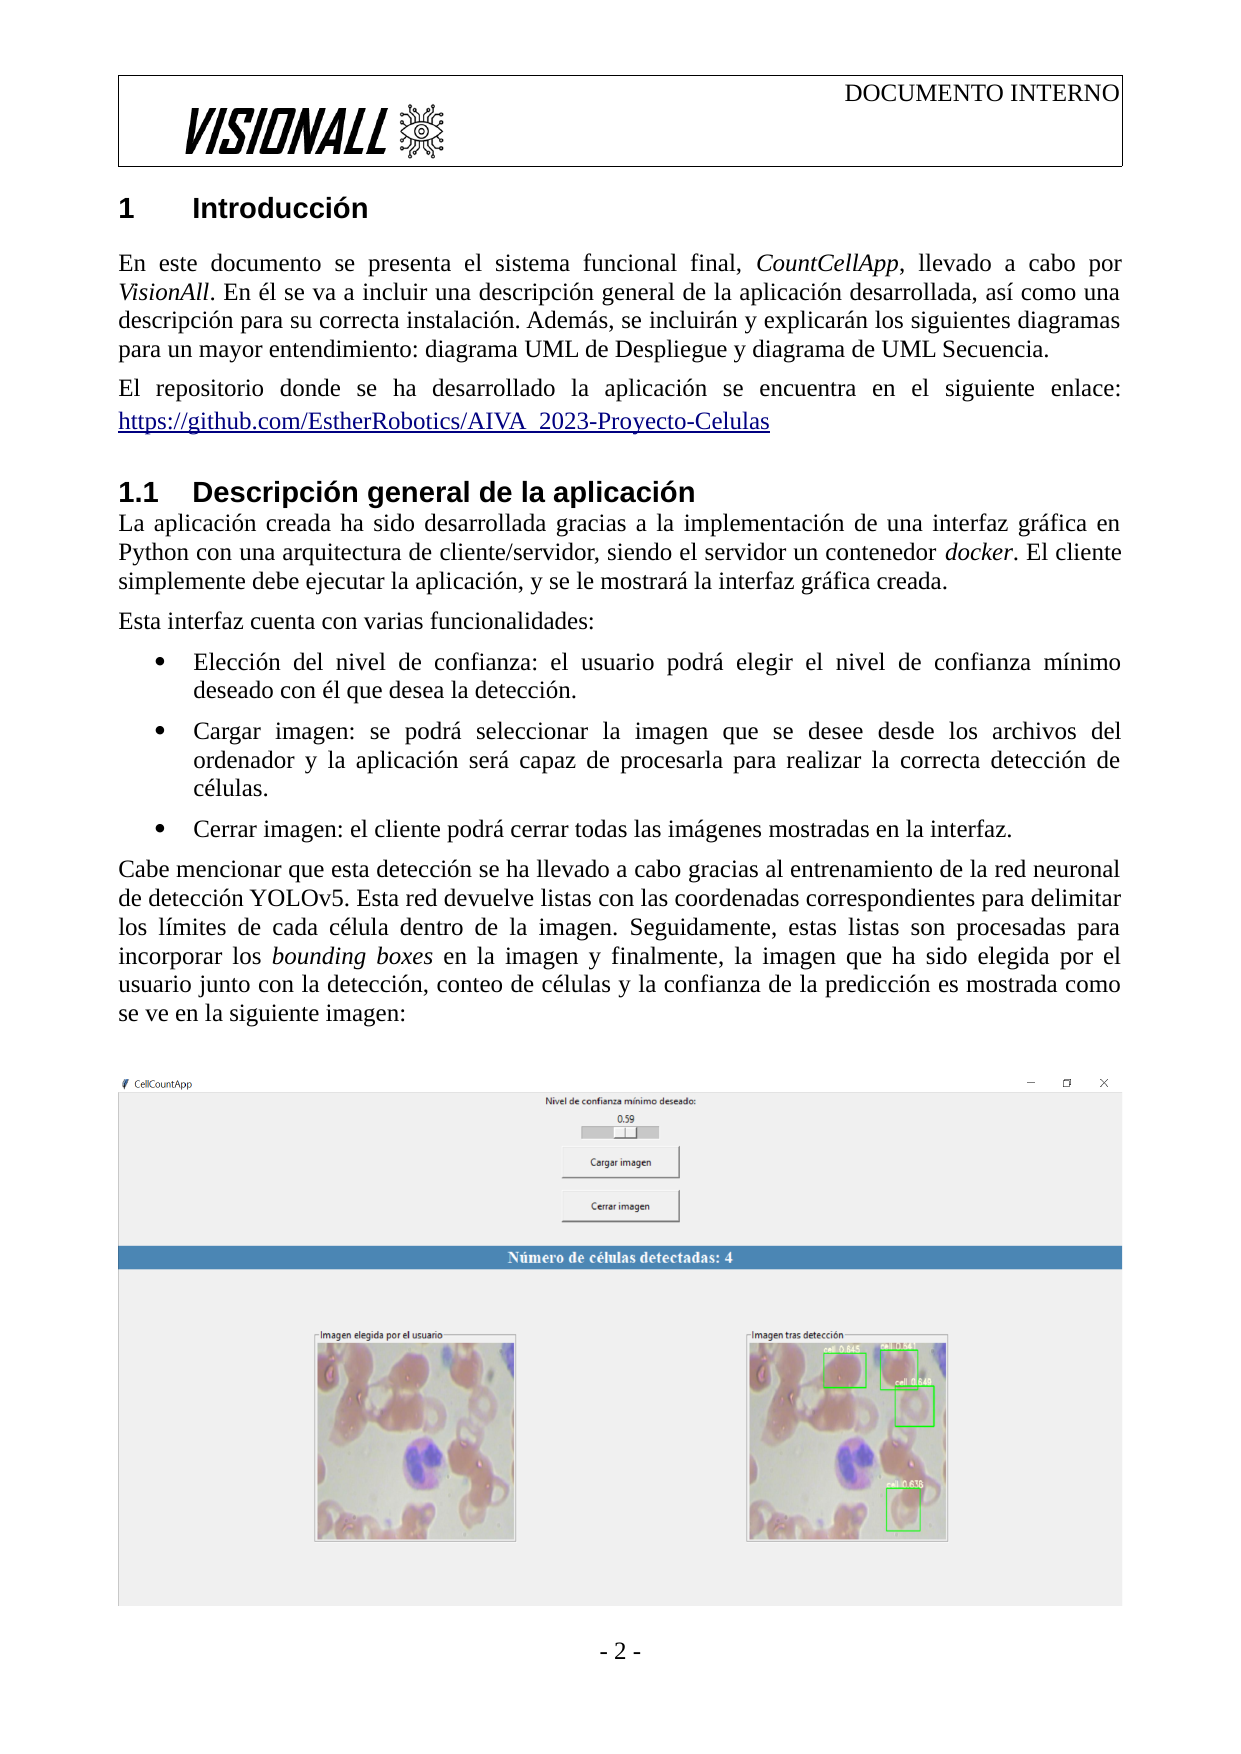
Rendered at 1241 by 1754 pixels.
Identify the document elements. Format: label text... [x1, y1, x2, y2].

list Cerrar imagen: el cliente podrá cerrar todas las imágenes mostradas en la interfaz. [156, 814, 1122, 843]
list Cargar imagen: se podrá seleccionar la imagen que se desee desde los archivos del ordenador y la aplicación será capaz de procesarla para realizar la correcta detección de células. [156, 716, 1122, 802]
text Cabe mencionar que esta detección se ha llevado a cabo gracias al entrenamiento de la red neuronal de detección YOLOv5. Esta red devuelve listas con las coordenadas correspondientes para delimitar los límites de cada célula dentro de la imagen. Seguidamente, estas listas son procesadas para incorporar los bounding boxes en la imagen y finalmente, la imagen que ha sido elegida por el usuario junto con la detección, conteo de células y la confianza de la predicción es mostrada como se ve en la siguiente imagen: [118, 854, 1122, 1027]
subtitle Descripción general de la aplicación [118, 475, 1122, 508]
list Elección del nivel de confianza: el usuario podrá elegir el nivel de confianza mínimo deseado con él que desea la detección. [156, 647, 1122, 704]
text Esta interfaz cuenta con varias funcionalidades: [118, 606, 1122, 635]
text El repositorio donde se ha desarrollado la aplicación se encuentra en el siguiente enlace: https://github.com/EstherRobotics/AIVA_2023-Proyecto-Celulas [118, 373, 1122, 435]
text En este documento se presenta el sistema funcional final, CountCellApp, llevado a cabo por VisionAll. En él se va a incluir una descripción general de la aplicación desarrollada, así como una descripción para su correcta instalación. Además, se incluirán y explicarán los siguientes diagramas para un mayor entendimiento: diagrama UML de Despliegue y diagrama de UML Secuencia. [118, 248, 1122, 363]
text La aplicación creada ha sido desarrollada gracias a la implementación de una interfaz gráfica en Python con una arquitectura de cliente/servidor, siendo el servidor un contenedor docker. El cliente simplemente debe ejecutar la aplicación, y se le mostrará la interfaz gráfica creada. [118, 508, 1122, 594]
subtitle Introducción [118, 191, 1122, 225]
